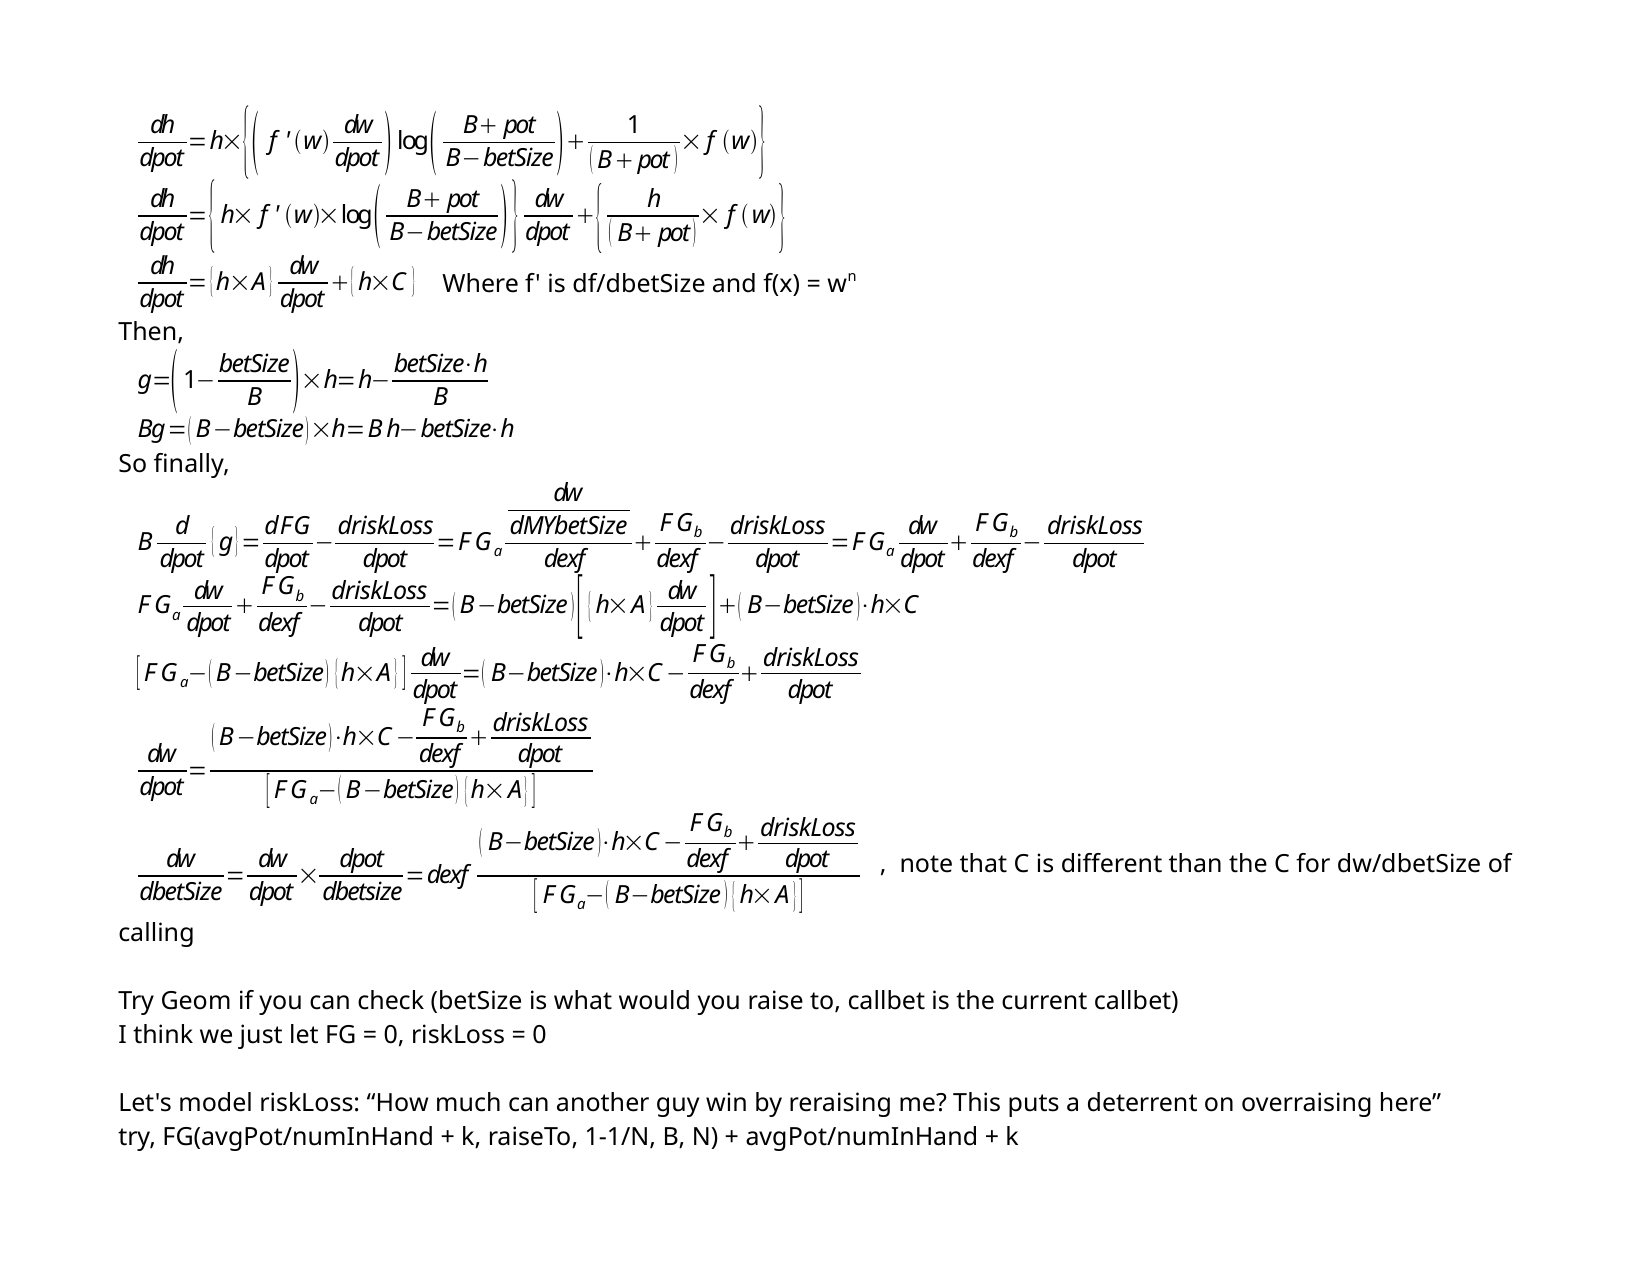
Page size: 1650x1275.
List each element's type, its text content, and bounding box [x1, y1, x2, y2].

text So finally, [118, 446, 1532, 480]
text Try Geom if you can check (betSize is what would you raise to, callbet is the current callbet) [118, 983, 1532, 1017]
text I think we just let FG = 0, riskLoss = 0 [118, 1017, 1532, 1051]
text Let's model riskLoss: “How much can another guy win by reraising me? This puts a deterrent on overraising here” [118, 1084, 1532, 1118]
text try, FG(avgPot/numInHand + k, raiseTo, 1-1/N, B, N) + avgPot/numInHand + k [118, 1118, 1532, 1152]
text Where f' is df/dbetSize and f(x) = wn [118, 253, 1532, 313]
text Then, [118, 313, 1532, 347]
text , note that C is different than the C for dw/dbetSize of calling [118, 810, 1532, 949]
